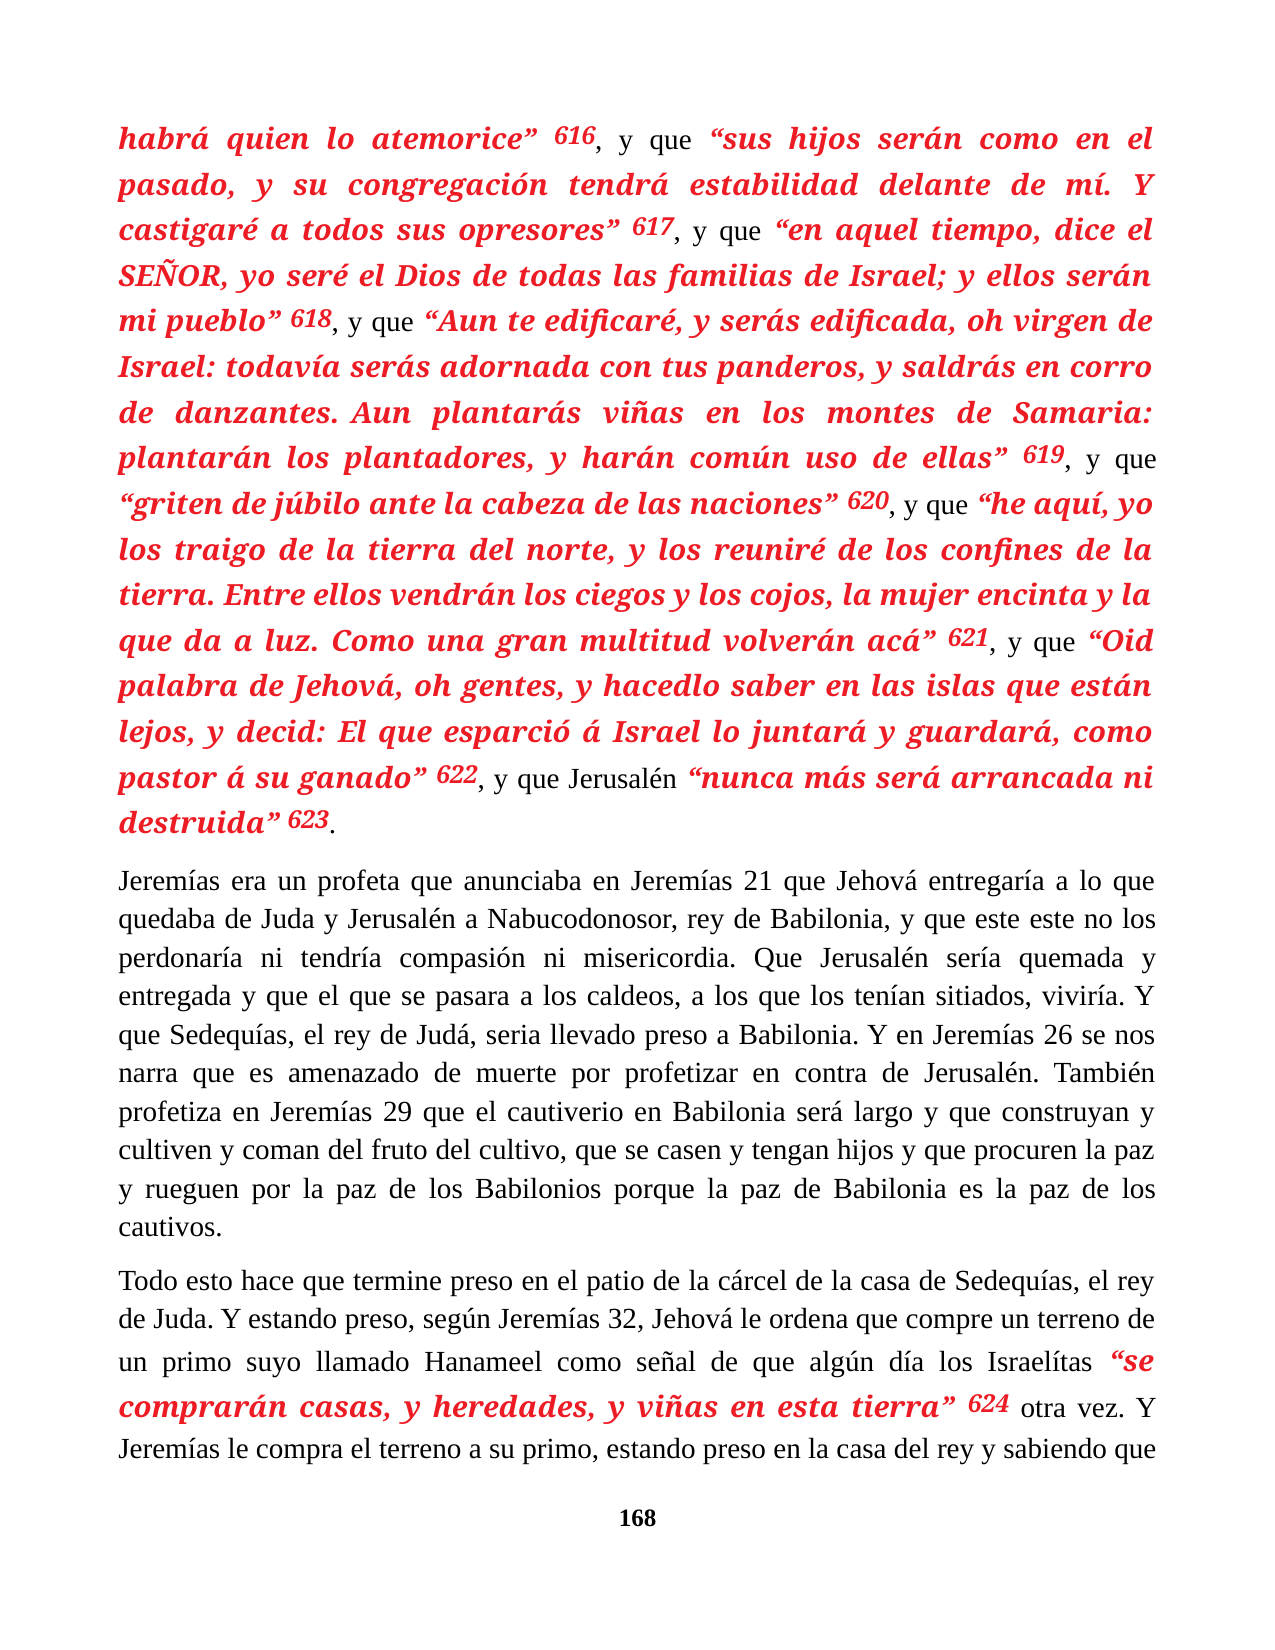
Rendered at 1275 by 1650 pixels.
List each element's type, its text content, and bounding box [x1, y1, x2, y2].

text Jeremías era un profeta que anunciaba en Jeremías 21 que Jehová entregaría a lo que quedaba de Juda y Jerusalén a Nabucodonosor, rey de Babilonia, y que este este no los perdonaría ni tendría compasión ni misericordia. Que Jerusalén sería quemada y entregada y que el que se pasara a los caldeos, a los que los tenían sitiados, viviría. Y que Sedequías, el rey de Judá, seria llevado preso a Babilonia. Y en Jeremías 26 se nos narra que es amenazado de muerte por profetizar en contra de Jerusalén. También profetiza en Jeremías 29 que el cautiverio en Babilonia será largo y que construyan y cultiven y coman del fruto del cultivo, que se casen y tengan hijos y que procuren la paz y rueguen por la paz de los Babilonios porque la paz de Babilonia es la paz de los cautivos. [118, 863, 1157, 1243]
text Todo esto hace que termine preso en el patio de la cárcel de la casa de Sedequías, el rey de Juda. Y estando preso, según Jeremías 32, Jehová le ordena que compre un terreno de un primo suyo llamado Hanameel como señal de que algún día los Israelítas “se comprarán casas, y heredades, y viñas en esta tierra” otra vez. Y Jeremías le compra el terreno a su primo, estando preso en la casa del rey y sabiendo que [118, 1263, 1157, 1464]
text habrá quien lo atemorice” , y que “sus hijos serán como en el pasado, y su congregación tendrá estabilidad delante de mí. Y castigaré a todos sus opresores” , y que “en aquel tiempo, dice el SEÑOR, yo seré el Dios de todas las familias de Israel; y ellos serán mi pueblo” , y que “Aun te edificaré, y serás edificada, oh virgen de Israel: todavía serás adornada con tus panderos, y saldrás en corro de danzantes. Aun plantarás viñas en los montes de Samaria: plantarán los plantadores, y harán común uso de ellas” , y que “griten de júbilo ante la cabeza de las naciones” , y que “he aquí, yo los traigo de la tierra del norte, y los reuniré de los confines de la tierra. Entre ellos vendrán los ciegos y los cojos, la mujer encinta y la que da a luz. Como una gran multitud volverán acá” , y que “Oid palabra de Jehová, oh gentes, y hacedlo saber en las islas que están lejos, y decid: El que esparció á Israel lo juntará y guardará, como pastor á su ganado” , y que Jerusalén “nunca más será arrancada ni destruida” . [118, 118, 1157, 842]
